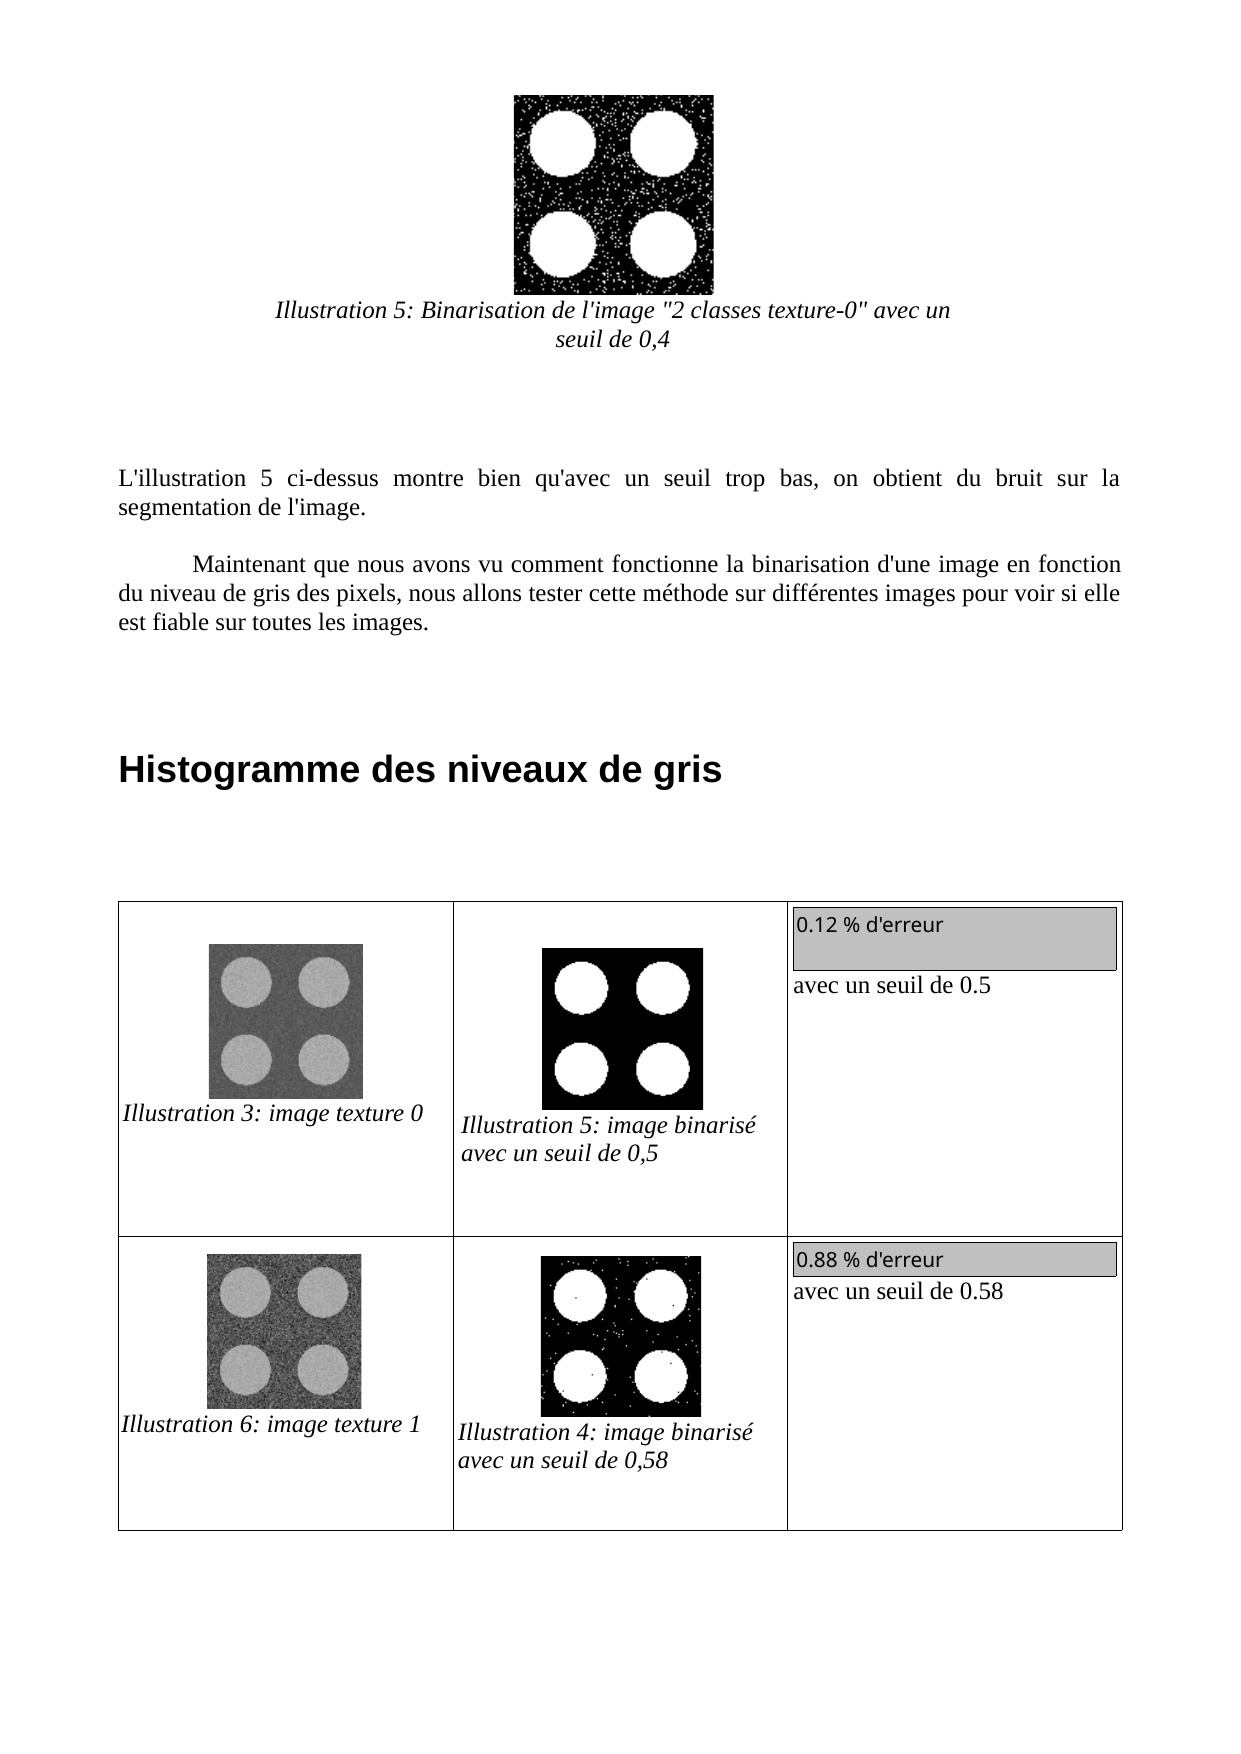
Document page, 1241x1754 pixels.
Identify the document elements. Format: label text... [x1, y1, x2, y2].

text L'illustration 5 ci-dessus montre bien qu'avec un seuil trop bas, on obtient du bruit sur la segmentation de l'image. [118, 463, 1122, 521]
table_cell 0.88 % d'erreur avec un seuil de 0.58 [788, 1237, 1122, 1530]
text Illustration 5: Binarisation de l'image "2 classes texture-0" avec un seuil de 0,4 [249, 295, 978, 352]
table_header 0.12 % d'erreur avec un seuil de 0.5 [788, 902, 1122, 1236]
table_header [119, 902, 453, 1098]
table_header [454, 902, 787, 1236]
picture [542, 948, 704, 1110]
picture [208, 944, 363, 1099]
picture [207, 1254, 362, 1409]
picture [540, 1256, 702, 1417]
text Maintenant que nous avons vu comment fonctionne la binarisation d'une image en fonction du niveau de gris des pixels, nous allons tester cette méthode sur différentes images pour voir si elle est fiable sur toutes les images. [118, 549, 1122, 636]
table_header [458, 1244, 784, 1497]
subtitle Histogramme des niveaux de gris [118, 747, 1122, 791]
table_header [119, 1099, 453, 1236]
picture [513, 95, 714, 295]
table_cell [454, 1237, 787, 1530]
table_cell [119, 1237, 453, 1530]
